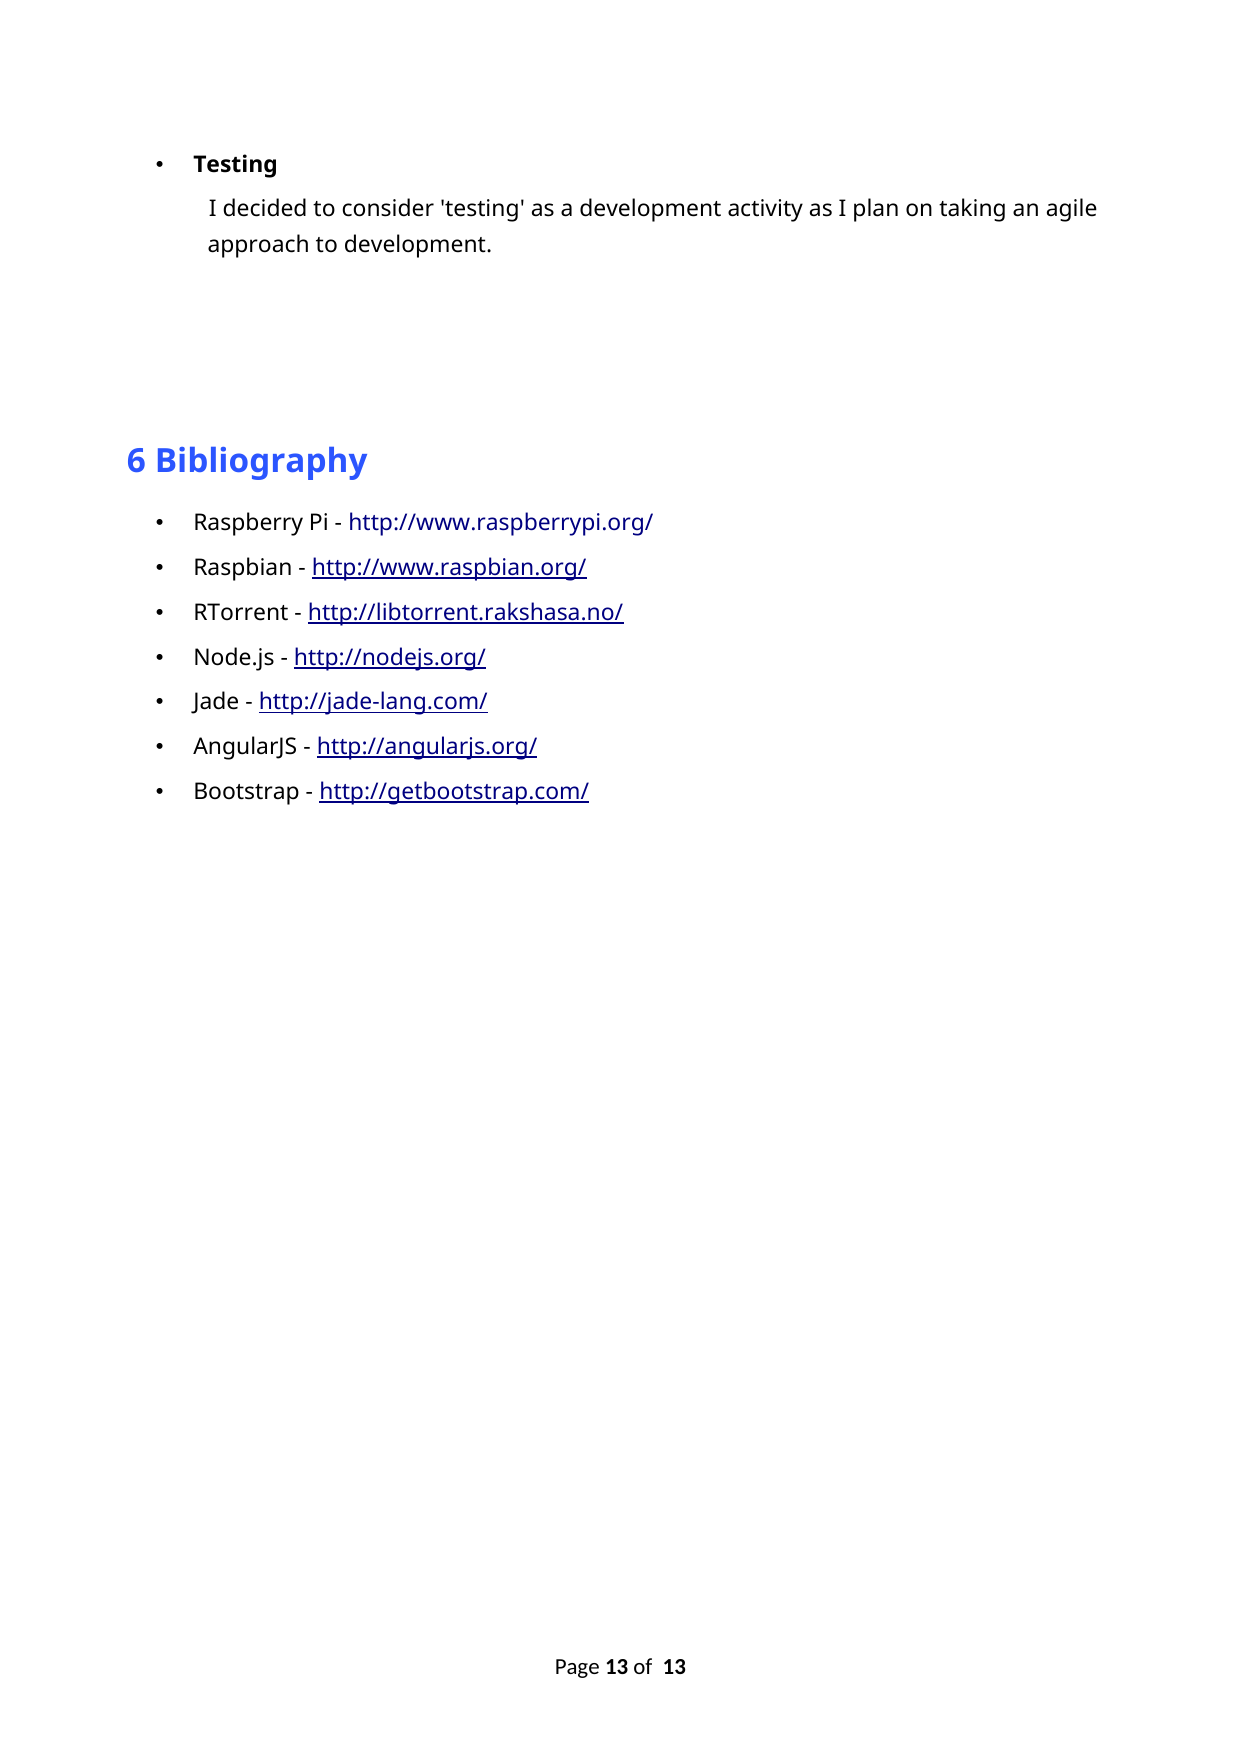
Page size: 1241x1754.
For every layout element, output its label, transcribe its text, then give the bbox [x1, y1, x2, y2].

list AngularJS - http://angularjs.org/ [156, 730, 1122, 761]
list RTorrent - http://libtorrent.rakshasa.no/ [156, 596, 1122, 627]
list Testing [156, 148, 1122, 179]
list Bootstrap - http://getbootstrap.com/ [156, 775, 1122, 806]
list Node.js - http://nodejs.org/ [156, 640, 1122, 672]
list Raspbian - http://www.raspbian.org/ [156, 551, 1122, 582]
list Jade - http://jade-lang.com/ [156, 685, 1122, 716]
list Raspberry Pi - http://www.raspberrypi.org/ [156, 506, 1122, 537]
text I decided to consider 'testing' as a development activity as I plan on taking an agile approach to development. [207, 192, 1122, 259]
subtitle Bibliography [118, 437, 1122, 482]
